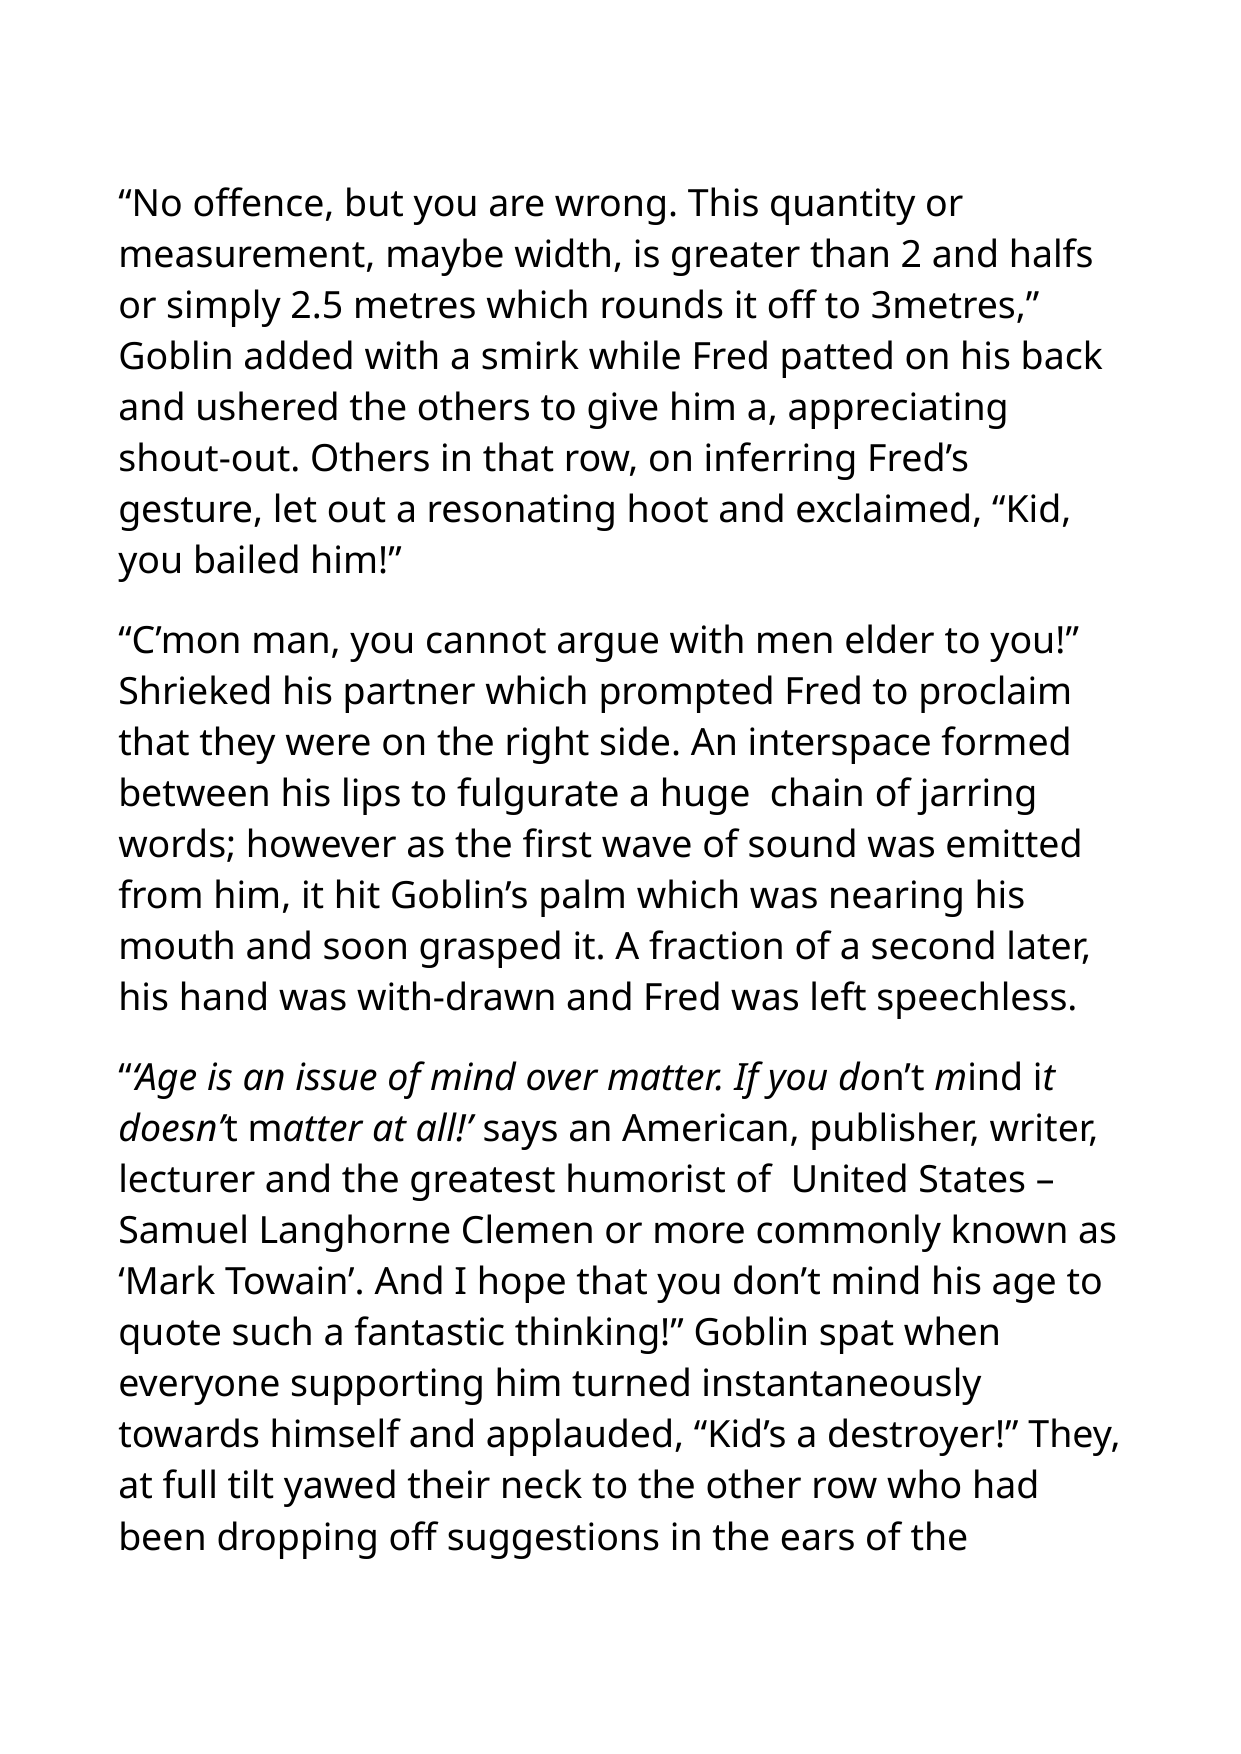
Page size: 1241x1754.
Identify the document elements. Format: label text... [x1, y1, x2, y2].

text “No offence, but you are wrong. This quantity or measurement, maybe width, is greater than 2 and halfs or simply 2.5 metres which rounds it off to 3metres,” Goblin added with a smirk while Fred patted on his back and ushered the others to give him a, appreciating shout-out. Others in that row, on inferring Fred’s gesture, let out a resonating hoot and exclaimed, “Kid, you bailed him!” [118, 176, 1122, 585]
text “‘Age is an issue of mind over matter. If you don’t mind it doesn’t matter at all!’ says an American, publisher, writer, lecturer and the greatest humorist of United States – Samuel Langhorne Clemen or more commonly known as ‘Mark Towain’. And I hope that you don’t mind his age to quote such a fantastic thinking!” Goblin spat when everyone supporting him turned instantaneously towards himself and applauded, “Kid’s a destroyer!” They, at full tilt yawed their neck to the other row who had been dropping off suggestions in the ears of the [118, 1051, 1122, 1561]
text “C’mon man, you cannot argue with men elder to you!” Shrieked his partner which prompted Fred to proclaim that they were on the right side. An interspace formed between his lips to fulgurate a huge chain of jarring words; however as the first wave of sound was emitted from him, it hit Goblin’s palm which was nearing his mouth and soon grasped it. A fraction of a second later, his hand was with-drawn and Fred was left speechless. [118, 613, 1122, 1022]
